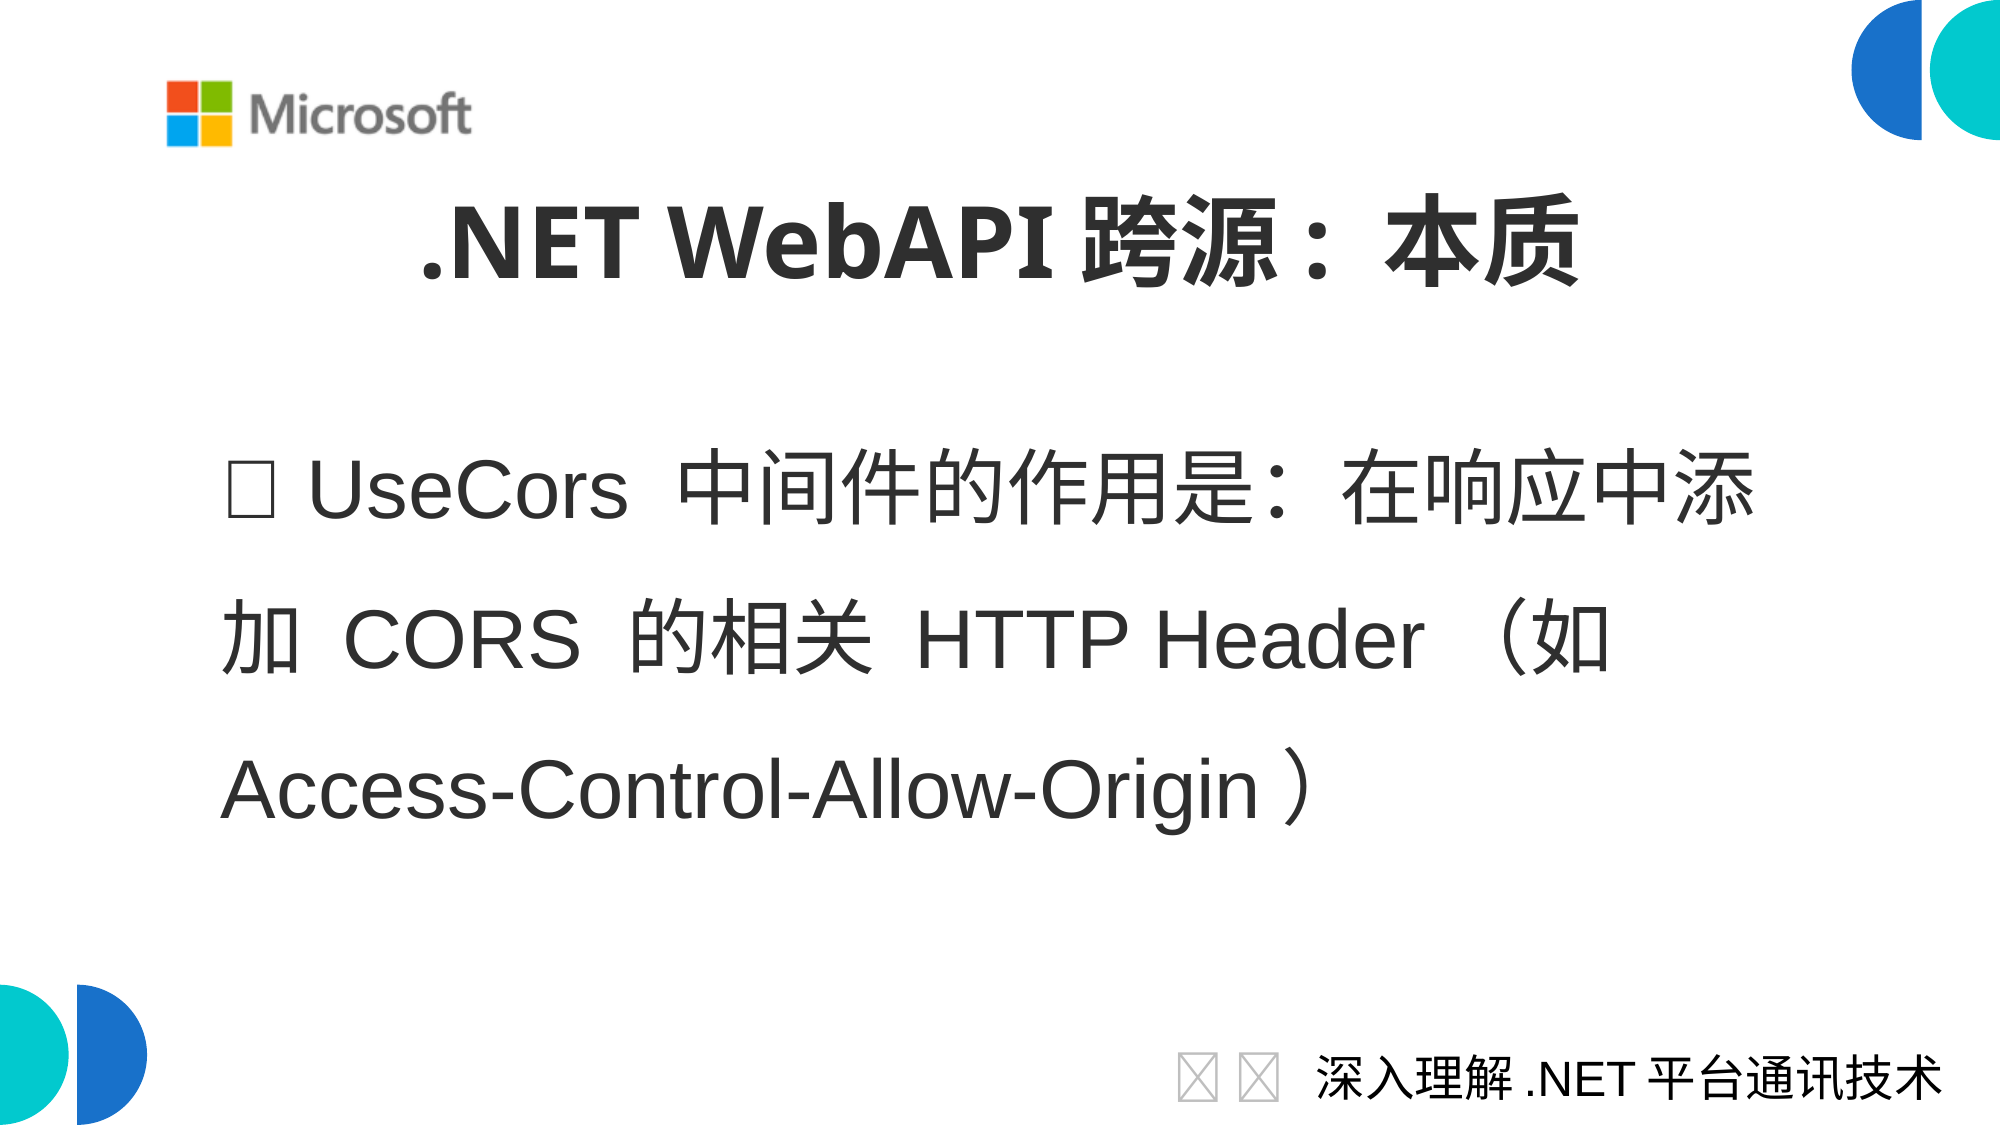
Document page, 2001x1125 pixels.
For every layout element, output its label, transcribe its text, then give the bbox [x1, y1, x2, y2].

text_box 🚀 UseCors 中间件的作用是：在响应中添加 CORS 的相关 HTTP Header（如 Access-Control-Allow-Origin） [206, 378, 1819, 853]
subtitle 🚀 🚀 深入理解.NET平台通讯技术 [1173, 1046, 1952, 1107]
title .NET WebAPI跨源: 本质 [138, 145, 1862, 332]
picture [85, 41, 552, 189]
